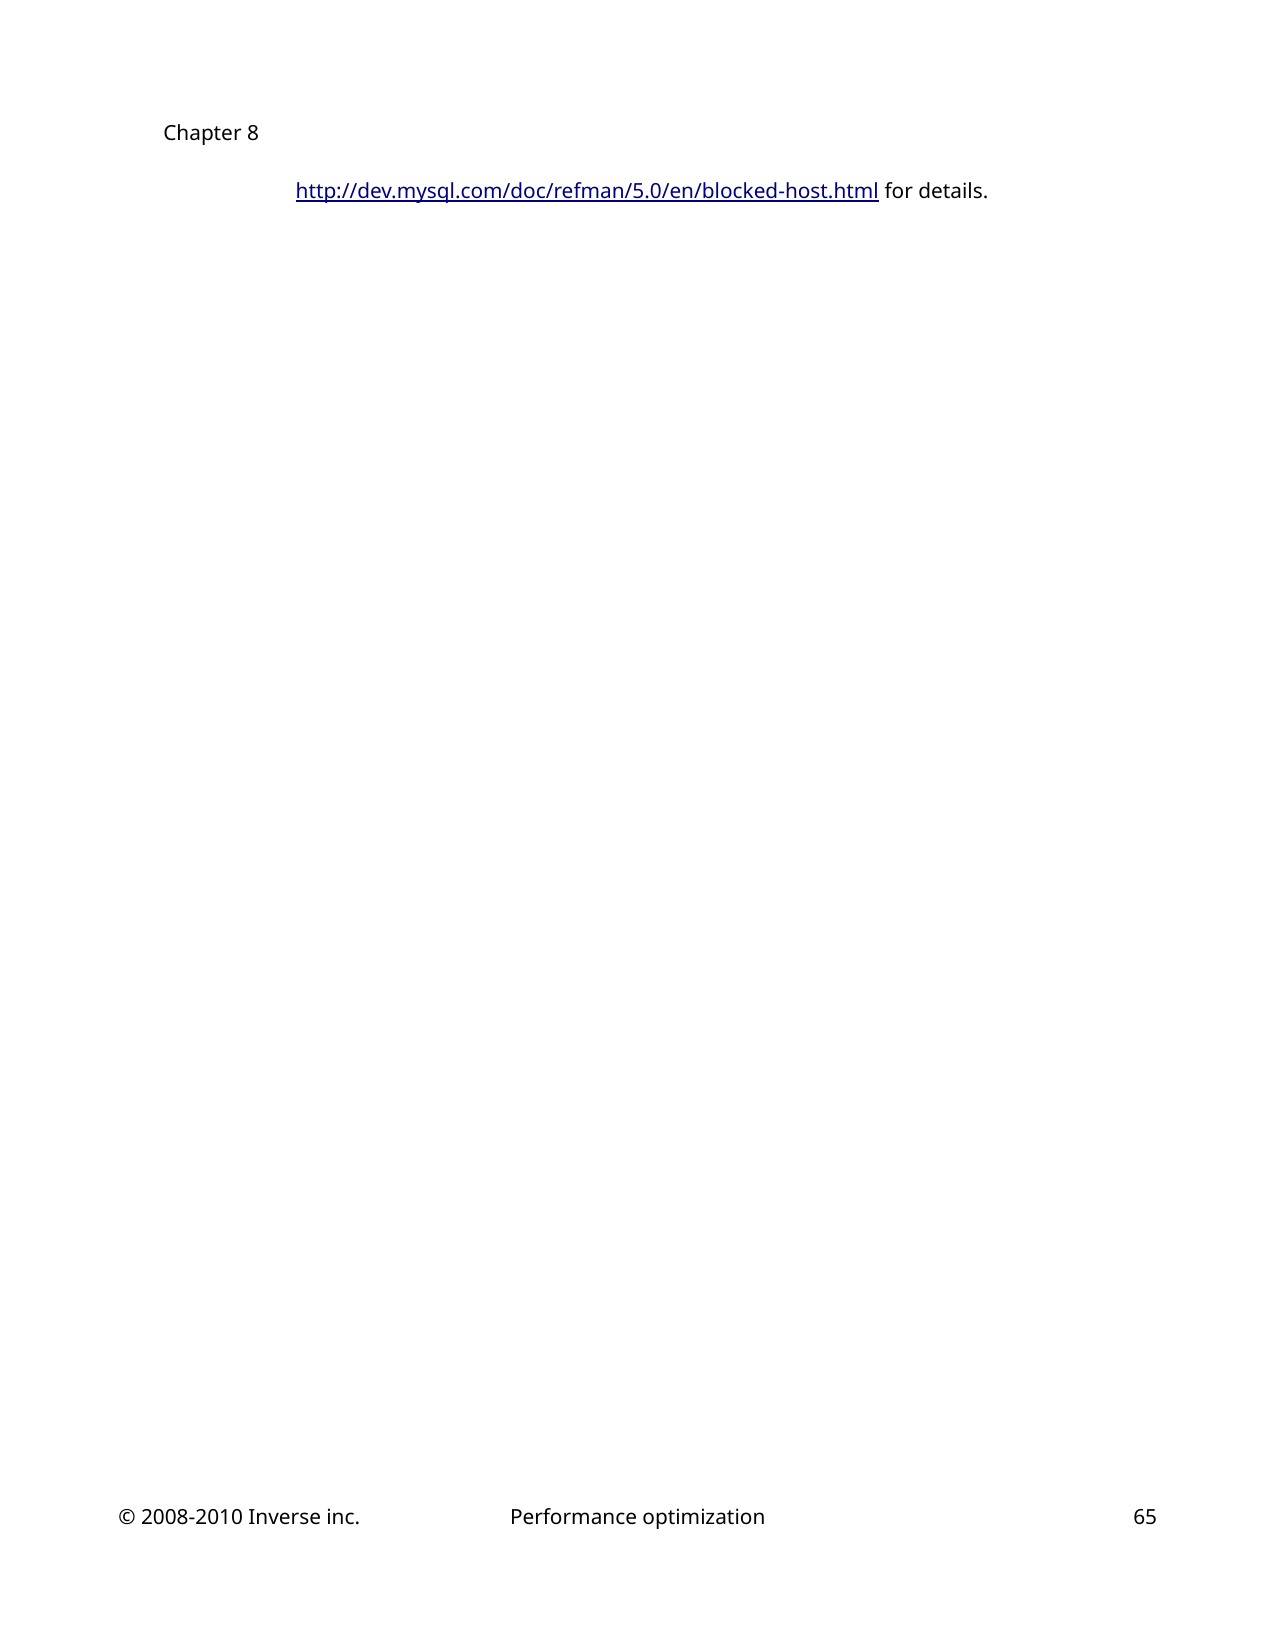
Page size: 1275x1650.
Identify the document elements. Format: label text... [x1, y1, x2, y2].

text http://dev.mysql.com/doc/refman/5.0/en/blocked-host.html for details. [295, 176, 1157, 204]
